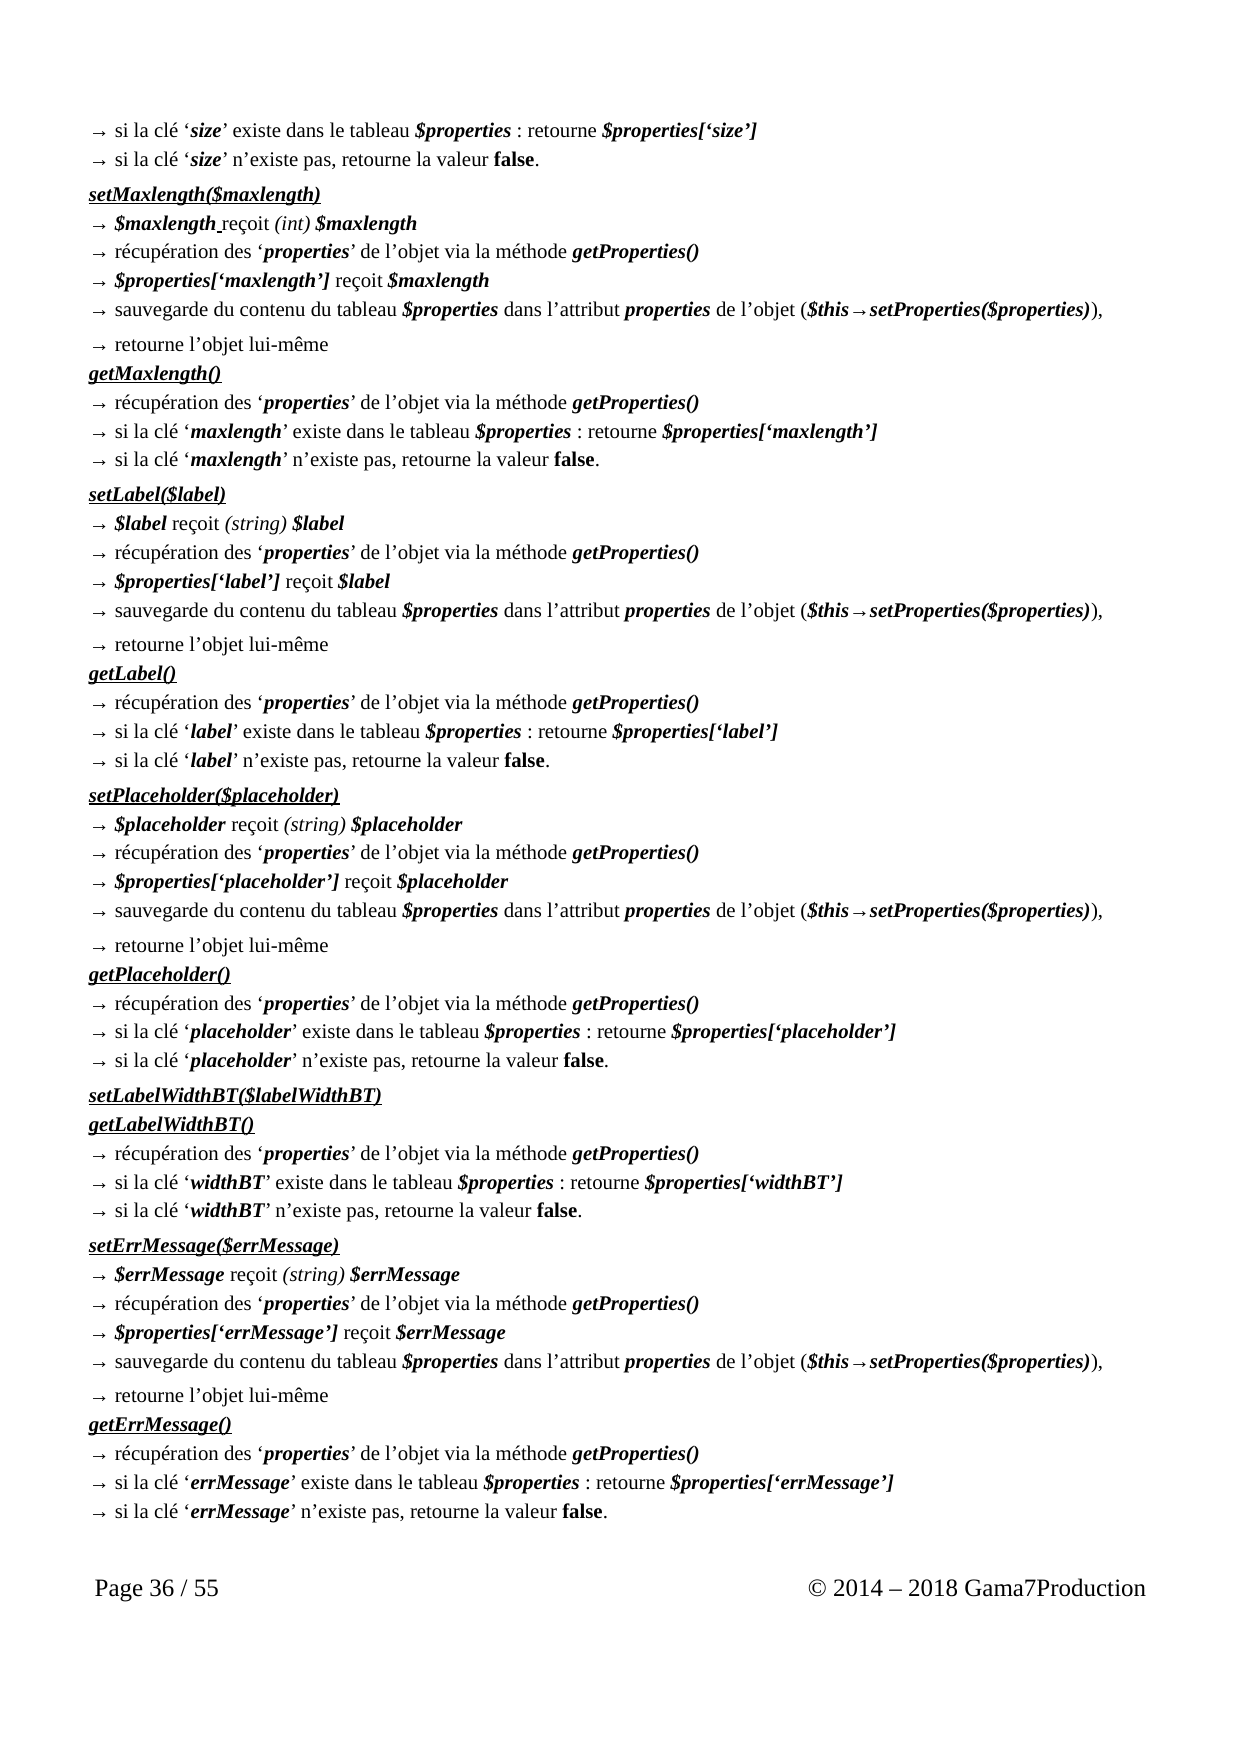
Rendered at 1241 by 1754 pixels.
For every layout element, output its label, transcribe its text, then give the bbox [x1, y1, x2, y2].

text → si la clé ‘errMessage’ existe dans le tableau $properties : retourne $properties[‘errMessage’] [88, 1470, 1152, 1494]
text → sauvegarde du contenu du tableau $properties dans l’attribut properties de l’objet ($this→setProperties($properties)), [88, 1349, 1152, 1373]
text → retourne l’objet lui-même [88, 933, 1152, 957]
text setLabel($label) [88, 482, 1152, 506]
text → retourne l’objet lui-même [88, 632, 1152, 656]
text → récupération des ‘properties’ de l’objet via la méthode getProperties() [88, 1441, 1152, 1465]
text → récupération des ‘properties’ de l’objet via la méthode getProperties() [88, 1291, 1152, 1315]
text → si la clé ‘size’ existe dans le tableau $properties : retourne $properties[‘size’] [88, 118, 1152, 142]
text → $properties[‘placeholder’] reçoit $placeholder [88, 869, 1152, 893]
text → sauvegarde du contenu du tableau $properties dans l’attribut properties de l’objet ($this→setProperties($properties)), [88, 598, 1152, 622]
text → si la clé ‘maxlength’ n’existe pas, retourne la valeur false. [88, 447, 1152, 471]
text → si la clé ‘label’ n’existe pas, retourne la valeur false. [88, 748, 1152, 772]
text setErrMessage($errMessage) [88, 1233, 1152, 1257]
text → retourne l’objet lui-même [88, 332, 1152, 356]
text → $errMessage reçoit (string) $errMessage [88, 1262, 1152, 1286]
text → sauvegarde du contenu du tableau $properties dans l’attribut properties de l’objet ($this→setProperties($properties)), [88, 898, 1152, 922]
text → sauvegarde du contenu du tableau $properties dans l’attribut properties de l’objet ($this→setProperties($properties)), [88, 297, 1152, 321]
text → $properties[‘maxlength’] reçoit $maxlength [88, 268, 1152, 292]
text → si la clé ‘placeholder’ n’existe pas, retourne la valeur false. [88, 1048, 1152, 1072]
text → récupération des ‘properties’ de l’objet via la méthode getProperties() [88, 239, 1152, 263]
text → si la clé ‘widthBT’ n’existe pas, retourne la valeur false. [88, 1198, 1152, 1222]
text getLabelWidthBT() [88, 1112, 1152, 1136]
text getErrMessage() [88, 1412, 1152, 1436]
text → récupération des ‘properties’ de l’objet via la méthode getProperties() [88, 840, 1152, 864]
text setMaxlength($maxlength) [88, 182, 1152, 206]
text getLabel() [88, 661, 1152, 685]
text getPlaceholder() [88, 962, 1152, 986]
text → récupération des ‘properties’ de l’objet via la méthode getProperties() [88, 991, 1152, 1014]
text → récupération des ‘properties’ de l’objet via la méthode getProperties() [88, 1141, 1152, 1165]
text → si la clé ‘errMessage’ n’existe pas, retourne la valeur false. [88, 1499, 1152, 1523]
text → $label reçoit (string) $label [88, 511, 1152, 535]
text → $maxlength reçoit (int) $maxlength [88, 211, 1152, 235]
text → si la clé ‘label’ existe dans le tableau $properties : retourne $properties[‘label’] [88, 719, 1152, 743]
text → récupération des ‘properties’ de l’objet via la méthode getProperties() [88, 690, 1152, 714]
text → retourne l’objet lui-même [88, 1383, 1152, 1407]
text setLabelWidthBT($labelWidthBT) [88, 1083, 1152, 1107]
text → si la clé ‘widthBT’ existe dans le tableau $properties : retourne $properties[‘widthBT’] [88, 1169, 1152, 1194]
text → $placeholder reçoit (string) $placeholder [88, 811, 1152, 836]
text → $properties[‘label’] reçoit $label [88, 569, 1152, 593]
text → si la clé ‘size’ n’existe pas, retourne la valeur false. [88, 147, 1152, 171]
text → $properties[‘errMessage’] reçoit $errMessage [88, 1320, 1152, 1344]
text → si la clé ‘maxlength’ existe dans le tableau $properties : retourne $properties[‘maxlength’] [88, 418, 1152, 443]
text → récupération des ‘properties’ de l’objet via la méthode getProperties() [88, 540, 1152, 564]
text setPlaceholder($placeholder) [88, 783, 1152, 807]
text getMaxlength() [88, 361, 1152, 385]
text → récupération des ‘properties’ de l’objet via la méthode getProperties() [88, 390, 1152, 414]
text → si la clé ‘placeholder’ existe dans le tableau $properties : retourne $properties[‘placeholder’] [88, 1019, 1152, 1043]
